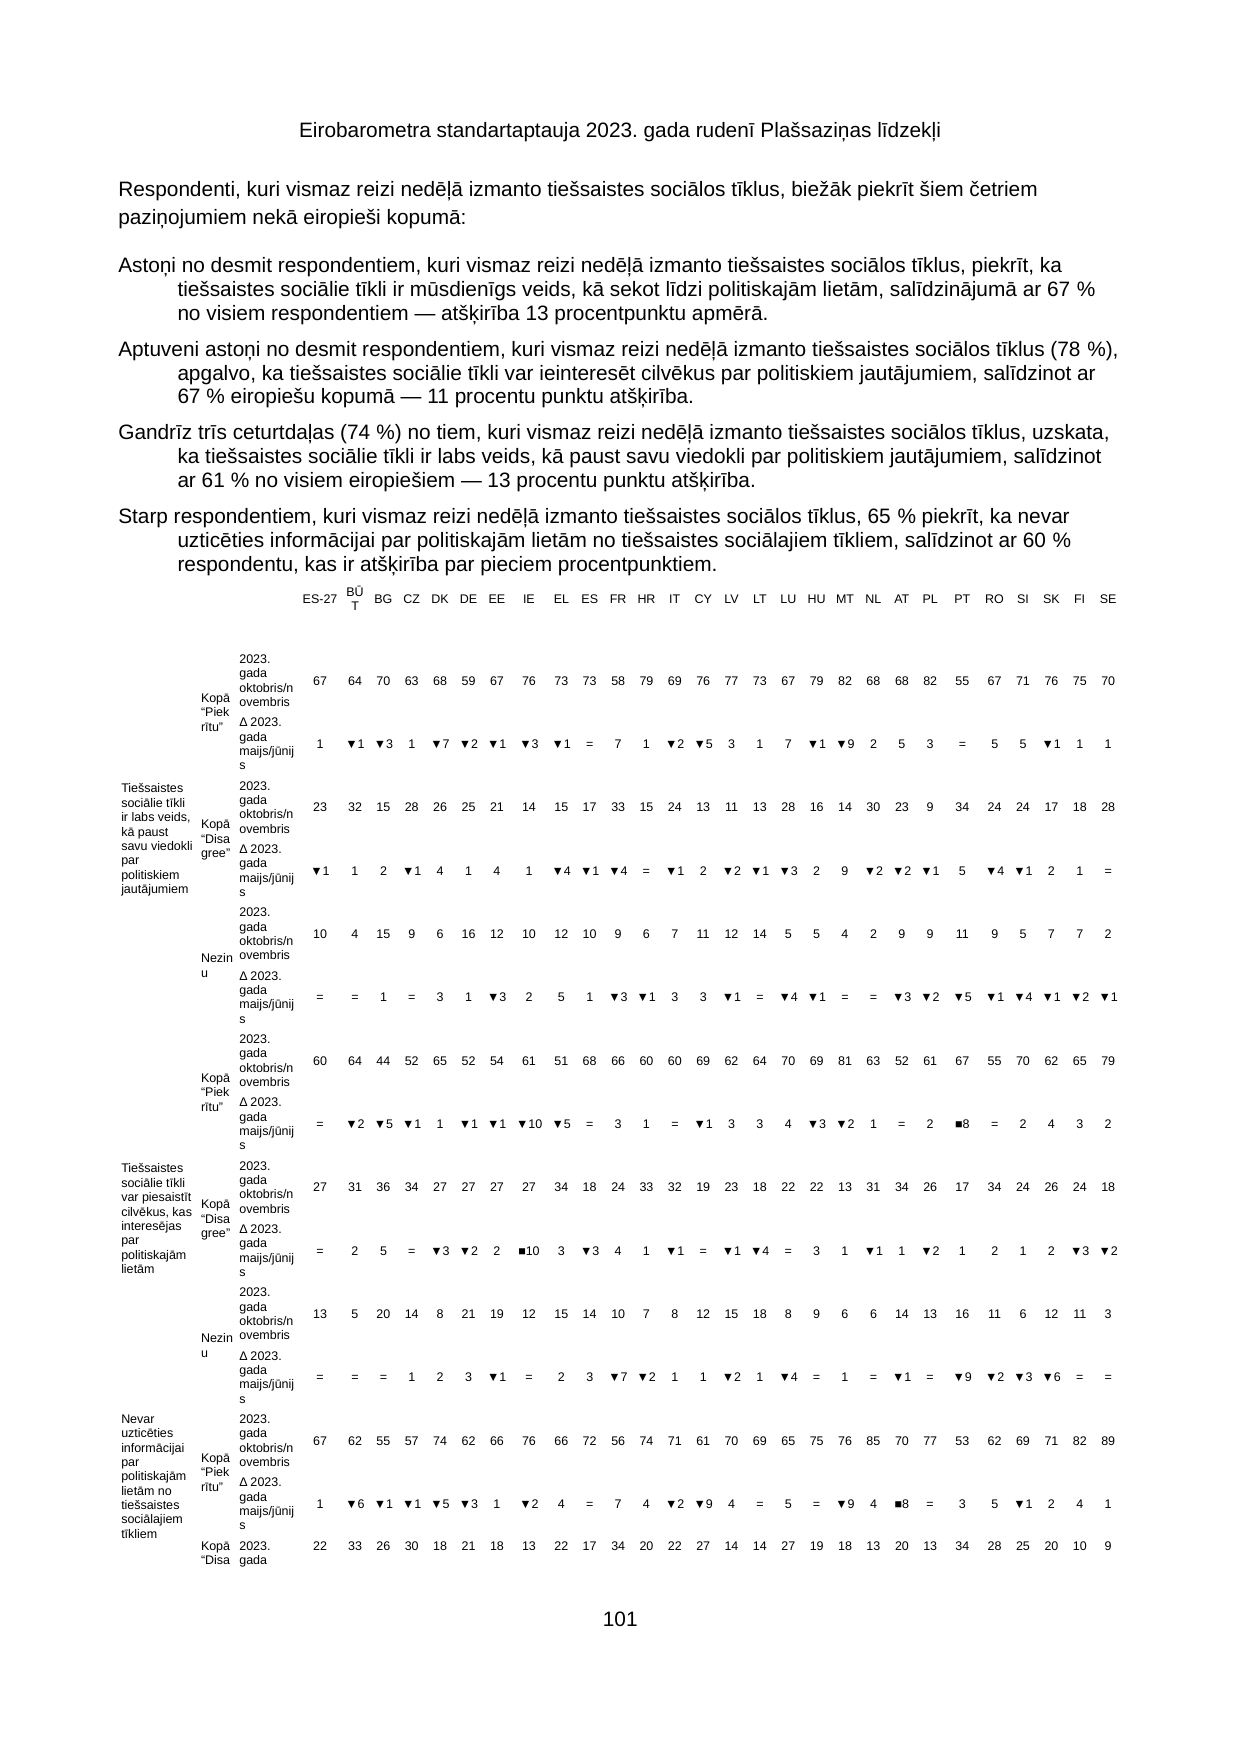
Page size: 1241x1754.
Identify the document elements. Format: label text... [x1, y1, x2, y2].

table_cell 14 [575, 1282, 604, 1345]
table_cell ▼1 [1009, 1472, 1037, 1535]
table_cell Nezinu [198, 902, 236, 1029]
table_cell 2023. gada oktobris/novembris [236, 1155, 299, 1219]
table_cell ▼1 [916, 839, 944, 902]
table_cell ▼1 [1037, 712, 1065, 775]
table_cell 3 [717, 712, 745, 775]
table_cell 27 [483, 1155, 511, 1219]
table_cell 79 [802, 649, 831, 712]
table_cell 62 [717, 1029, 745, 1092]
table_cell 2023. gada oktobris/novembris [236, 1029, 299, 1092]
table_cell 9 [916, 902, 944, 965]
table_cell 12 [689, 1282, 717, 1345]
table_cell ▼1 [802, 965, 831, 1029]
table_cell = [1065, 1345, 1094, 1409]
table_cell Δ 2023. gada maijs/jūnijs [236, 965, 299, 1029]
table_cell = [299, 1219, 341, 1282]
table_cell 69 [660, 649, 689, 712]
table_cell 1 [454, 839, 482, 902]
table_cell 17 [1037, 775, 1065, 839]
table_cell [888, 616, 916, 649]
table_cell ▼3 [888, 965, 916, 1029]
table_cell 58 [604, 649, 632, 712]
table_cell 13 [511, 1535, 547, 1570]
table_cell 74 [426, 1409, 454, 1472]
table_cell Kopā “Piekrītu” [198, 649, 236, 775]
table_cell 3 [1094, 1282, 1122, 1345]
table_cell 28 [774, 775, 802, 839]
table_cell ▼4 [774, 965, 802, 1029]
table_cell = [859, 965, 887, 1029]
table_cell ▼9 [831, 712, 859, 775]
table_cell = [1094, 839, 1122, 902]
table_cell 4 [1065, 1472, 1094, 1535]
table_cell 4 [717, 1472, 745, 1535]
table_cell 69 [1009, 1409, 1037, 1472]
table_cell 30 [859, 775, 887, 839]
table_cell 64 [341, 1029, 369, 1092]
table_cell = [397, 1219, 426, 1282]
table_cell 24 [980, 775, 1008, 839]
table_cell 61 [689, 1409, 717, 1472]
table_cell ▼1 [483, 712, 511, 775]
table_cell 14 [888, 1282, 916, 1345]
table_cell 15 [547, 1282, 575, 1345]
table_cell 9 [802, 1282, 831, 1345]
table_cell 4 [604, 1219, 632, 1282]
table_cell 31 [341, 1155, 369, 1219]
table_cell [236, 616, 299, 649]
table_cell ▼3 [369, 712, 397, 775]
table_cell 70 [888, 1409, 916, 1472]
table_cell ▼1 [859, 1219, 887, 1282]
table_cell 18 [745, 1155, 774, 1219]
table_cell 6 [1009, 1282, 1037, 1345]
table_cell 7 [660, 902, 689, 965]
table_cell 1 [369, 965, 397, 1029]
table_cell 13 [916, 1282, 944, 1345]
table_cell = [916, 1345, 944, 1409]
table_cell ▼5 [944, 965, 980, 1029]
table_cell 2 [483, 1219, 511, 1282]
table_cell [547, 616, 575, 649]
table_cell 27 [454, 1155, 482, 1219]
table_cell 51 [547, 1029, 575, 1092]
table_cell ▼1 [745, 839, 774, 902]
table_cell 5 [944, 839, 980, 902]
table_header PT [944, 582, 980, 616]
table_cell ▼4 [1009, 965, 1037, 1029]
table_cell 2 [1037, 1219, 1065, 1282]
table_cell 76 [1037, 649, 1065, 712]
table_cell ▼2 [717, 1345, 745, 1409]
table_cell 2 [1094, 1092, 1122, 1155]
table_cell 1 [745, 712, 774, 775]
table_cell 4 [547, 1472, 575, 1535]
table_cell ▼1 [717, 1219, 745, 1282]
table_cell 25 [1009, 1535, 1037, 1570]
table_cell 17 [944, 1155, 980, 1219]
table_cell 9 [604, 902, 632, 965]
table_cell 13 [916, 1535, 944, 1570]
table_cell 68 [888, 649, 916, 712]
table_cell 63 [397, 649, 426, 712]
table_header HU [802, 582, 831, 616]
table_cell 60 [299, 1029, 341, 1092]
table_cell 67 [483, 649, 511, 712]
table_cell 2 [980, 1219, 1008, 1282]
table_header BG [369, 582, 397, 616]
table_cell ▼9 [831, 1472, 859, 1535]
table_cell ▼1 [689, 1092, 717, 1155]
table_cell ▼2 [980, 1345, 1008, 1409]
table_cell 11 [689, 902, 717, 965]
table_cell 70 [774, 1029, 802, 1092]
table_cell 5 [1009, 902, 1037, 965]
table_cell 27 [299, 1155, 341, 1219]
table_cell 4 [483, 839, 511, 902]
table_cell = [831, 965, 859, 1029]
table_cell = [689, 1219, 717, 1282]
table_cell 20 [1037, 1535, 1065, 1570]
table_cell ▼10 [511, 1092, 547, 1155]
table_cell 65 [774, 1409, 802, 1472]
table_cell Δ 2023. gada maijs/jūnijs [236, 1345, 299, 1409]
table_header LV [717, 582, 745, 616]
table_cell 73 [547, 649, 575, 712]
table_cell = [397, 965, 426, 1029]
table_cell 10 [511, 902, 547, 965]
table_cell 23 [717, 1155, 745, 1219]
table_cell 34 [944, 1535, 980, 1570]
table_header EL [547, 582, 575, 616]
table_cell 81 [831, 1029, 859, 1092]
table_cell 74 [632, 1409, 660, 1472]
table_cell ▼2 [660, 712, 689, 775]
table_cell 28 [980, 1535, 1008, 1570]
table_cell 72 [575, 1409, 604, 1472]
table_cell 68 [426, 649, 454, 712]
table_cell Δ 2023. gada maijs/jūnijs [236, 712, 299, 775]
table_cell 6 [831, 1282, 859, 1345]
table_cell 36 [369, 1155, 397, 1219]
table_cell 34 [397, 1155, 426, 1219]
table_cell 5 [980, 1472, 1008, 1535]
table_cell 9 [1094, 1535, 1122, 1570]
table_cell ▼2 [916, 1219, 944, 1282]
table_cell ▼4 [774, 1345, 802, 1409]
table_cell 26 [369, 1535, 397, 1570]
text Gandrīz trīs ceturtdaļas (74 %) no tiem, kuri vismaz reizi nedēļā izmanto tiešsaistes sociālos tīklus, uzskata, ka tiešsaistes sociālie tīkli ir labs veids, kā paust savu viedokli par politiskiem jautājumiem, salīdzinot ar 61 % no visiem eiropiešiem — 13 procentu punktu atšķirība. [118, 420, 1122, 492]
table_cell [1065, 616, 1094, 649]
table_cell Δ 2023. gada maijs/jūnijs [236, 839, 299, 902]
table_cell 8 [660, 1282, 689, 1345]
table_cell ▼1 [483, 1092, 511, 1155]
table_cell Nevar uzticēties informācijai par politiskajām lietām no tiešsaistes sociālajiem tīkliem [118, 1409, 198, 1570]
table_cell ▼5 [369, 1092, 397, 1155]
table_cell 61 [916, 1029, 944, 1092]
table_header DE [454, 582, 482, 616]
table_header SI [1009, 582, 1037, 616]
table_cell [397, 616, 426, 649]
table_cell 32 [660, 1155, 689, 1219]
table_cell 13 [859, 1535, 887, 1570]
table_cell 69 [745, 1409, 774, 1472]
table_cell 59 [454, 649, 482, 712]
table_cell [689, 616, 717, 649]
table_cell 1 [575, 965, 604, 1029]
table_cell 2 [689, 839, 717, 902]
table_cell 52 [397, 1029, 426, 1092]
table_cell 75 [1065, 649, 1094, 712]
table_cell ▼2 [632, 1345, 660, 1409]
table_cell 4 [831, 902, 859, 965]
table_cell 2 [341, 1219, 369, 1282]
table_cell 21 [454, 1535, 482, 1570]
table_cell ■8 [944, 1092, 980, 1155]
table_cell 71 [1009, 649, 1037, 712]
table_cell ▼3 [511, 712, 547, 775]
table_cell 2 [802, 839, 831, 902]
table_cell ▼2 [831, 1092, 859, 1155]
table_cell ■8 [888, 1472, 916, 1535]
table_cell 82 [916, 649, 944, 712]
table_cell 22 [774, 1155, 802, 1219]
table_cell 1 [745, 1345, 774, 1409]
table_cell ▼2 [1094, 1219, 1122, 1282]
table_cell 3 [802, 1219, 831, 1282]
table_cell 1 [341, 839, 369, 902]
table_cell 61 [511, 1029, 547, 1092]
table_cell 1 [831, 1219, 859, 1282]
table_cell 52 [454, 1029, 482, 1092]
table_cell ▼1 [575, 839, 604, 902]
table_cell ▼1 [660, 839, 689, 902]
table_cell 22 [660, 1535, 689, 1570]
table_cell 11 [944, 902, 980, 965]
table_cell 30 [397, 1535, 426, 1570]
table_cell ▼4 [547, 839, 575, 902]
table_cell 13 [831, 1155, 859, 1219]
table_cell 18 [745, 1282, 774, 1345]
table_cell 4 [341, 902, 369, 965]
table_cell 65 [1065, 1029, 1094, 1092]
table_cell [831, 616, 859, 649]
table_cell [660, 616, 689, 649]
table_cell = [1094, 1345, 1122, 1409]
table_cell 1 [632, 1219, 660, 1282]
table_header NL [859, 582, 887, 616]
table_cell 44 [369, 1029, 397, 1092]
table_cell 28 [1094, 775, 1122, 839]
table_cell 5 [369, 1219, 397, 1282]
table_cell 34 [888, 1155, 916, 1219]
text Respondenti, kuri vismaz reizi nedēļā izmanto tiešsaistes sociālos tīklus, biežāk piekrīt šiem četriem paziņojumiem nekā eiropieši kopumā: [118, 177, 1122, 228]
table_cell ▼2 [888, 839, 916, 902]
table_cell 33 [341, 1535, 369, 1570]
table_cell ▼1 [397, 839, 426, 902]
table_cell 2023. gada oktobris/novembris [236, 1409, 299, 1472]
table_header [236, 582, 299, 616]
table_cell ▼3 [1009, 1345, 1037, 1409]
table_cell 8 [774, 1282, 802, 1345]
table_cell 9 [831, 839, 859, 902]
table_cell 16 [944, 1282, 980, 1345]
table_cell 2 [369, 839, 397, 902]
table_cell = [944, 712, 980, 775]
table_cell 20 [369, 1282, 397, 1345]
table_cell 73 [575, 649, 604, 712]
table_header [198, 582, 236, 616]
table_cell 62 [980, 1409, 1008, 1472]
table_cell 11 [1065, 1282, 1094, 1345]
table_cell 21 [454, 1282, 482, 1345]
table_cell = [859, 1345, 887, 1409]
table_header CZ [397, 582, 426, 616]
table_cell Kopā “Disagree” [198, 1155, 236, 1282]
table_cell ▼4 [980, 839, 1008, 902]
table_cell 3 [717, 1092, 745, 1155]
table_cell 2023. gada oktobris/novembris [236, 902, 299, 965]
table_cell 4 [859, 1472, 887, 1535]
table_cell 52 [888, 1029, 916, 1092]
table_cell ▼4 [604, 839, 632, 902]
table_cell = [745, 965, 774, 1029]
table_cell 66 [547, 1409, 575, 1472]
table_cell 18 [483, 1535, 511, 1570]
table_cell ▼3 [426, 1219, 454, 1282]
table_header LT [745, 582, 774, 616]
table_cell 60 [632, 1029, 660, 1092]
table_cell ▼1 [1094, 965, 1122, 1029]
table_cell 12 [1037, 1282, 1065, 1345]
table_cell Δ 2023. gada maijs/jūnijs [236, 1092, 299, 1155]
table_cell 79 [632, 649, 660, 712]
table_cell ▼9 [944, 1345, 980, 1409]
table_cell 70 [369, 649, 397, 712]
table_cell [774, 616, 802, 649]
table_header IT [660, 582, 689, 616]
table_cell 1 [831, 1345, 859, 1409]
table_cell ▼1 [632, 965, 660, 1029]
table_cell 82 [831, 649, 859, 712]
table_cell 10 [575, 902, 604, 965]
table_cell 10 [1065, 1535, 1094, 1570]
table_cell 5 [341, 1282, 369, 1345]
table_header LU [774, 582, 802, 616]
table_header [118, 582, 198, 616]
table_cell 55 [944, 649, 980, 712]
table_cell 9 [916, 775, 944, 839]
table_cell 71 [1037, 1409, 1065, 1472]
table_cell ▼5 [547, 1092, 575, 1155]
table_cell [1037, 616, 1065, 649]
table_cell [511, 616, 547, 649]
table_cell 24 [1009, 775, 1037, 839]
table_cell = [802, 1472, 831, 1535]
table_cell Kopā “Disa [198, 1535, 236, 1570]
table_cell 1 [944, 1219, 980, 1282]
table_cell 9 [980, 902, 1008, 965]
table_header FR [604, 582, 632, 616]
table_cell 55 [369, 1409, 397, 1472]
table_cell 2 [426, 1345, 454, 1409]
table_cell ▼6 [1037, 1345, 1065, 1409]
table_cell [483, 616, 511, 649]
table_cell 64 [745, 1029, 774, 1092]
table_cell 6 [426, 902, 454, 965]
table_cell 10 [299, 902, 341, 965]
table_cell 69 [689, 1029, 717, 1092]
table_cell = [802, 1345, 831, 1409]
table_cell [1009, 616, 1037, 649]
table_cell [632, 616, 660, 649]
table_cell ▼3 [1065, 1219, 1094, 1282]
table_cell 3 [426, 965, 454, 1029]
table_cell ▼3 [802, 1092, 831, 1155]
table_cell [980, 616, 1008, 649]
table_cell 3 [547, 1219, 575, 1282]
table_cell [859, 616, 887, 649]
table_cell 2 [547, 1345, 575, 1409]
table_cell 15 [369, 775, 397, 839]
table_cell 16 [802, 775, 831, 839]
table_cell 14 [397, 1282, 426, 1345]
table_cell 68 [575, 1029, 604, 1092]
table_header ES [575, 582, 604, 616]
table_cell ▼2 [1065, 965, 1094, 1029]
table_cell 67 [299, 649, 341, 712]
table_cell 70 [1094, 649, 1122, 712]
table_cell 14 [745, 1535, 774, 1570]
table_header MT [831, 582, 859, 616]
table_cell 7 [1065, 902, 1094, 965]
table_cell 16 [454, 902, 482, 965]
table_cell 7 [604, 712, 632, 775]
table_header FI [1065, 582, 1094, 616]
table_cell 26 [426, 775, 454, 839]
table_cell 24 [604, 1155, 632, 1219]
table_cell 9 [397, 902, 426, 965]
table_cell 33 [632, 1155, 660, 1219]
table_cell 22 [547, 1535, 575, 1570]
table_cell 76 [511, 649, 547, 712]
table_cell 3 [745, 1092, 774, 1155]
table_cell 1 [397, 712, 426, 775]
table_cell [745, 616, 774, 649]
table_cell 3 [916, 712, 944, 775]
table_cell 19 [802, 1535, 831, 1570]
table_cell = [369, 1345, 397, 1409]
table_cell [299, 616, 341, 649]
table_cell 7 [604, 1472, 632, 1535]
table_cell 54 [483, 1029, 511, 1092]
table_cell 77 [916, 1409, 944, 1472]
table_cell 66 [604, 1029, 632, 1092]
table_cell ▼2 [859, 839, 887, 902]
table_cell ▼2 [660, 1472, 689, 1535]
table_cell 18 [1065, 775, 1094, 839]
table_cell = [299, 965, 341, 1029]
table_cell [604, 616, 632, 649]
table_cell [802, 616, 831, 649]
table_cell 10 [604, 1282, 632, 1345]
table_cell ▼3 [454, 1472, 482, 1535]
table_cell 53 [944, 1409, 980, 1472]
table_cell 5 [547, 965, 575, 1029]
table_cell 76 [511, 1409, 547, 1472]
table_cell 7 [632, 1282, 660, 1345]
table_cell ▼2 [916, 965, 944, 1029]
table_cell 62 [454, 1409, 482, 1472]
table_cell ▼1 [397, 1472, 426, 1535]
table_cell = [916, 1472, 944, 1535]
table_cell ▼3 [774, 839, 802, 902]
table_cell 15 [547, 775, 575, 839]
table_cell ▼1 [397, 1092, 426, 1155]
table_cell Kopā “Piekrītu” [198, 1409, 236, 1535]
table_cell 15 [632, 775, 660, 839]
table_cell 2 [1037, 839, 1065, 902]
table_cell ■10 [511, 1219, 547, 1282]
table_cell 1 [1094, 712, 1122, 775]
table_cell 22 [802, 1155, 831, 1219]
table_cell ▼2 [454, 712, 482, 775]
table_cell ▼6 [341, 1472, 369, 1535]
table_cell 2 [511, 965, 547, 1029]
table_header IE [511, 582, 547, 616]
table_cell 18 [831, 1535, 859, 1570]
table_cell 20 [632, 1535, 660, 1570]
table_cell 1 [632, 1092, 660, 1155]
table_cell 24 [1009, 1155, 1037, 1219]
table_cell 1 [888, 1219, 916, 1282]
table_cell 4 [426, 839, 454, 902]
table_header ES-27 [299, 582, 341, 616]
table_cell 67 [980, 649, 1008, 712]
table_cell 1 [426, 1092, 454, 1155]
table_header HR [632, 582, 660, 616]
table_cell ▼1 [369, 1472, 397, 1535]
table_cell 60 [660, 1029, 689, 1092]
table_cell = [575, 1092, 604, 1155]
table_cell 2 [1037, 1472, 1065, 1535]
table_cell ▼1 [717, 965, 745, 1029]
table_cell 12 [511, 1282, 547, 1345]
table_cell ▼7 [604, 1345, 632, 1409]
table_cell 4 [632, 1472, 660, 1535]
table_cell ▼3 [575, 1219, 604, 1282]
table_cell ▼2 [511, 1472, 547, 1535]
table_cell 1 [1094, 1472, 1122, 1535]
table_cell 5 [980, 712, 1008, 775]
table_header PL [916, 582, 944, 616]
table_cell 3 [944, 1472, 980, 1535]
table_cell 3 [689, 965, 717, 1029]
table_cell 34 [604, 1535, 632, 1570]
table_cell = [888, 1092, 916, 1155]
table_cell 26 [916, 1155, 944, 1219]
table_cell 2 [1009, 1092, 1037, 1155]
table_cell 4 [1037, 1092, 1065, 1155]
table_cell 82 [1065, 1409, 1094, 1472]
table_cell 1 [511, 839, 547, 902]
table_cell 15 [717, 1282, 745, 1345]
table_cell 11 [717, 775, 745, 839]
table_cell 69 [802, 1029, 831, 1092]
table_cell = [632, 839, 660, 902]
table_cell 34 [980, 1155, 1008, 1219]
table_cell 13 [745, 775, 774, 839]
table_header EE [483, 582, 511, 616]
table_cell 1 [859, 1092, 887, 1155]
table_cell 23 [299, 775, 341, 839]
table_cell [916, 616, 944, 649]
table_cell Nezinu [198, 1282, 236, 1409]
table_cell 34 [547, 1155, 575, 1219]
table_cell 1 [689, 1345, 717, 1409]
table_cell 68 [859, 649, 887, 712]
table_cell [454, 616, 482, 649]
table_cell 27 [511, 1155, 547, 1219]
table_cell ▼7 [426, 712, 454, 775]
table_cell 4 [774, 1092, 802, 1155]
table_cell 20 [888, 1535, 916, 1570]
table_cell 3 [604, 1092, 632, 1155]
table_cell Tiešsaistes sociālie tīkli var piesaistīt cilvēkus, kas interesējas par politiskajām lietām [118, 1029, 198, 1409]
table_cell [118, 616, 198, 649]
table_cell 18 [1094, 1155, 1122, 1219]
table_cell ▼1 [660, 1219, 689, 1282]
table_cell 6 [859, 1282, 887, 1345]
table_cell ▼9 [689, 1472, 717, 1535]
table_header SE [1094, 582, 1122, 616]
table_cell 24 [660, 775, 689, 839]
table_cell ▼3 [483, 965, 511, 1029]
table_cell 3 [1065, 1092, 1094, 1155]
text Starp respondentiem, kuri vismaz reizi nedēļā izmanto tiešsaistes sociālos tīklus, 65 % piekrīt, ka nevar uzticēties informācijai par politiskajām lietām no tiešsaistes sociālajiem tīkliem, salīdzinot ar 60 % respondentu, kas ir atšķirība par pieciem procentpunktiem. [118, 504, 1122, 576]
text Astoņi no desmit respondentiem, kuri vismaz reizi nedēļā izmanto tiešsaistes sociālos tīklus, piekrīt, ka tiešsaistes sociālie tīkli ir mūsdienīgs veids, kā sekot līdzi politiskajām lietām, salīdzinājumā ar 67 % no visiem respondentiem — atšķirība 13 procentpunktu apmērā. [118, 253, 1122, 324]
table_cell = [299, 1345, 341, 1409]
table_header DK [426, 582, 454, 616]
table_cell 66 [483, 1409, 511, 1472]
table_cell [944, 616, 980, 649]
table_cell 57 [397, 1409, 426, 1472]
table_cell Kopā “Disagree” [198, 775, 236, 902]
table_cell ▼2 [341, 1092, 369, 1155]
table_header AT [888, 582, 916, 616]
table_cell 21 [483, 775, 511, 839]
table_cell 67 [299, 1409, 341, 1472]
table_cell = [774, 1219, 802, 1282]
table_cell 85 [859, 1409, 887, 1472]
table_cell 5 [888, 712, 916, 775]
table_cell 3 [454, 1345, 482, 1409]
table_cell 27 [426, 1155, 454, 1219]
table_cell 24 [1065, 1155, 1094, 1219]
table_cell 2 [859, 902, 887, 965]
table_cell 1 [299, 1472, 341, 1535]
table_cell 56 [604, 1409, 632, 1472]
table_cell 1 [1009, 1219, 1037, 1282]
table_cell 27 [689, 1535, 717, 1570]
table_cell ▼1 [980, 965, 1008, 1029]
table_cell Tiešsaistes sociālie tīkli ir labs veids, kā paust savu viedokli par politiskiem jautājumiem [118, 649, 198, 1029]
table_cell ▼1 [341, 712, 369, 775]
table_cell = [575, 712, 604, 775]
table_cell ▼5 [689, 712, 717, 775]
table_header RO [980, 582, 1008, 616]
table_cell 34 [944, 775, 980, 839]
table_cell 76 [831, 1409, 859, 1472]
table_cell 23 [888, 775, 916, 839]
table_cell 2 [859, 712, 887, 775]
table_cell 2 [916, 1092, 944, 1155]
table_cell ▼1 [888, 1345, 916, 1409]
table_cell [426, 616, 454, 649]
table_cell 2023. gada oktobris/novembris [236, 649, 299, 712]
table_cell = [745, 1472, 774, 1535]
table_cell 26 [1037, 1155, 1065, 1219]
table_cell = [575, 1472, 604, 1535]
table_cell 75 [802, 1409, 831, 1472]
table_cell ▼3 [604, 965, 632, 1029]
table_cell 2 [1094, 902, 1122, 965]
table_cell 2023. gada oktobris/novembris [236, 775, 299, 839]
table_cell 25 [454, 775, 482, 839]
table_cell 19 [483, 1282, 511, 1345]
table_header SK [1037, 582, 1065, 616]
table_cell 67 [774, 649, 802, 712]
table_cell 1 [454, 965, 482, 1029]
table_cell 18 [575, 1155, 604, 1219]
table_cell 32 [341, 775, 369, 839]
table_cell 14 [511, 775, 547, 839]
table_cell 28 [397, 775, 426, 839]
table_cell 15 [369, 902, 397, 965]
table_cell 89 [1094, 1409, 1122, 1472]
table_cell 1 [1065, 839, 1094, 902]
table_cell 12 [547, 902, 575, 965]
table_cell 14 [831, 775, 859, 839]
table_cell 76 [689, 649, 717, 712]
table_cell 12 [717, 902, 745, 965]
table_cell 77 [717, 649, 745, 712]
table_cell [575, 616, 604, 649]
table_cell 62 [1037, 1029, 1065, 1092]
text Aptuveni astoņi no desmit respondentiem, kuri vismaz reizi nedēļā izmanto tiešsaistes sociālos tīklus (78 %), apgalvo, ka tiešsaistes sociālie tīkli var ieinteresēt cilvēkus par politiskiem jautājumiem, salīdzinot ar 67 % eiropiešu kopumā — 11 procentu punktu atšķirība. [118, 336, 1122, 408]
table_cell 17 [575, 775, 604, 839]
table_cell 17 [575, 1535, 604, 1570]
table_cell 71 [660, 1409, 689, 1472]
table_cell ▼5 [426, 1472, 454, 1535]
table_cell ▼2 [454, 1219, 482, 1282]
table_cell 70 [1009, 1029, 1037, 1092]
table_cell 65 [426, 1029, 454, 1092]
table_cell 22 [299, 1535, 341, 1570]
table_cell 3 [575, 1345, 604, 1409]
table_cell Δ 2023. gada maijs/jūnijs [236, 1472, 299, 1535]
table_cell 33 [604, 775, 632, 839]
table_cell 6 [632, 902, 660, 965]
table_cell 73 [745, 649, 774, 712]
table_cell 9 [888, 902, 916, 965]
table_cell = [299, 1092, 341, 1155]
table_cell 7 [774, 712, 802, 775]
table_cell 5 [802, 902, 831, 965]
table_cell 13 [299, 1282, 341, 1345]
table_cell = [660, 1092, 689, 1155]
table_cell 12 [483, 902, 511, 965]
table_cell 64 [341, 649, 369, 712]
table_cell 31 [859, 1155, 887, 1219]
table_cell ▼4 [745, 1219, 774, 1282]
table_cell = [511, 1345, 547, 1409]
table_cell = [980, 1092, 1008, 1155]
table_cell 14 [717, 1535, 745, 1570]
table_cell 70 [717, 1409, 745, 1472]
table_cell Δ 2023. gada maijs/jūnijs [236, 1219, 299, 1282]
table_cell [341, 616, 369, 649]
table_cell ▼1 [1009, 839, 1037, 902]
table_cell 5 [774, 1472, 802, 1535]
table_cell ▼1 [802, 712, 831, 775]
table_cell [369, 616, 397, 649]
table_cell Kopā “Piekrītu” [198, 1029, 236, 1155]
table_cell 8 [426, 1282, 454, 1345]
table_cell = [341, 1345, 369, 1409]
table_cell 14 [745, 902, 774, 965]
table_cell 5 [1009, 712, 1037, 775]
table_cell 7 [1037, 902, 1065, 965]
table_cell 79 [1094, 1029, 1122, 1092]
table_cell 2023. gada [236, 1535, 299, 1570]
table_cell ▼1 [483, 1345, 511, 1409]
table_cell 1 [483, 1472, 511, 1535]
table_cell ▼1 [299, 839, 341, 902]
table_cell 63 [859, 1029, 887, 1092]
table_cell 5 [774, 902, 802, 965]
table_cell 27 [774, 1535, 802, 1570]
table_cell 67 [944, 1029, 980, 1092]
table_cell 13 [689, 775, 717, 839]
table_cell 1 [299, 712, 341, 775]
table_cell = [341, 965, 369, 1029]
table_cell 1 [660, 1345, 689, 1409]
table_header CY [689, 582, 717, 616]
table_cell 1 [1065, 712, 1094, 775]
table_cell 18 [426, 1535, 454, 1570]
table_header BŪT [341, 582, 369, 616]
table_cell 62 [341, 1409, 369, 1472]
table_cell 1 [397, 1345, 426, 1409]
table_cell [198, 616, 236, 649]
table_cell ▼2 [717, 839, 745, 902]
table_cell [1094, 616, 1122, 649]
table_cell 55 [980, 1029, 1008, 1092]
table_cell ▼1 [1037, 965, 1065, 1029]
table_cell 2023. gada oktobris/novembris [236, 1282, 299, 1345]
table_cell ▼1 [547, 712, 575, 775]
table_cell 19 [689, 1155, 717, 1219]
table_cell 1 [632, 712, 660, 775]
table_cell ▼1 [454, 1092, 482, 1155]
table_cell 3 [660, 965, 689, 1029]
table_cell [717, 616, 745, 649]
table_cell 11 [980, 1282, 1008, 1345]
